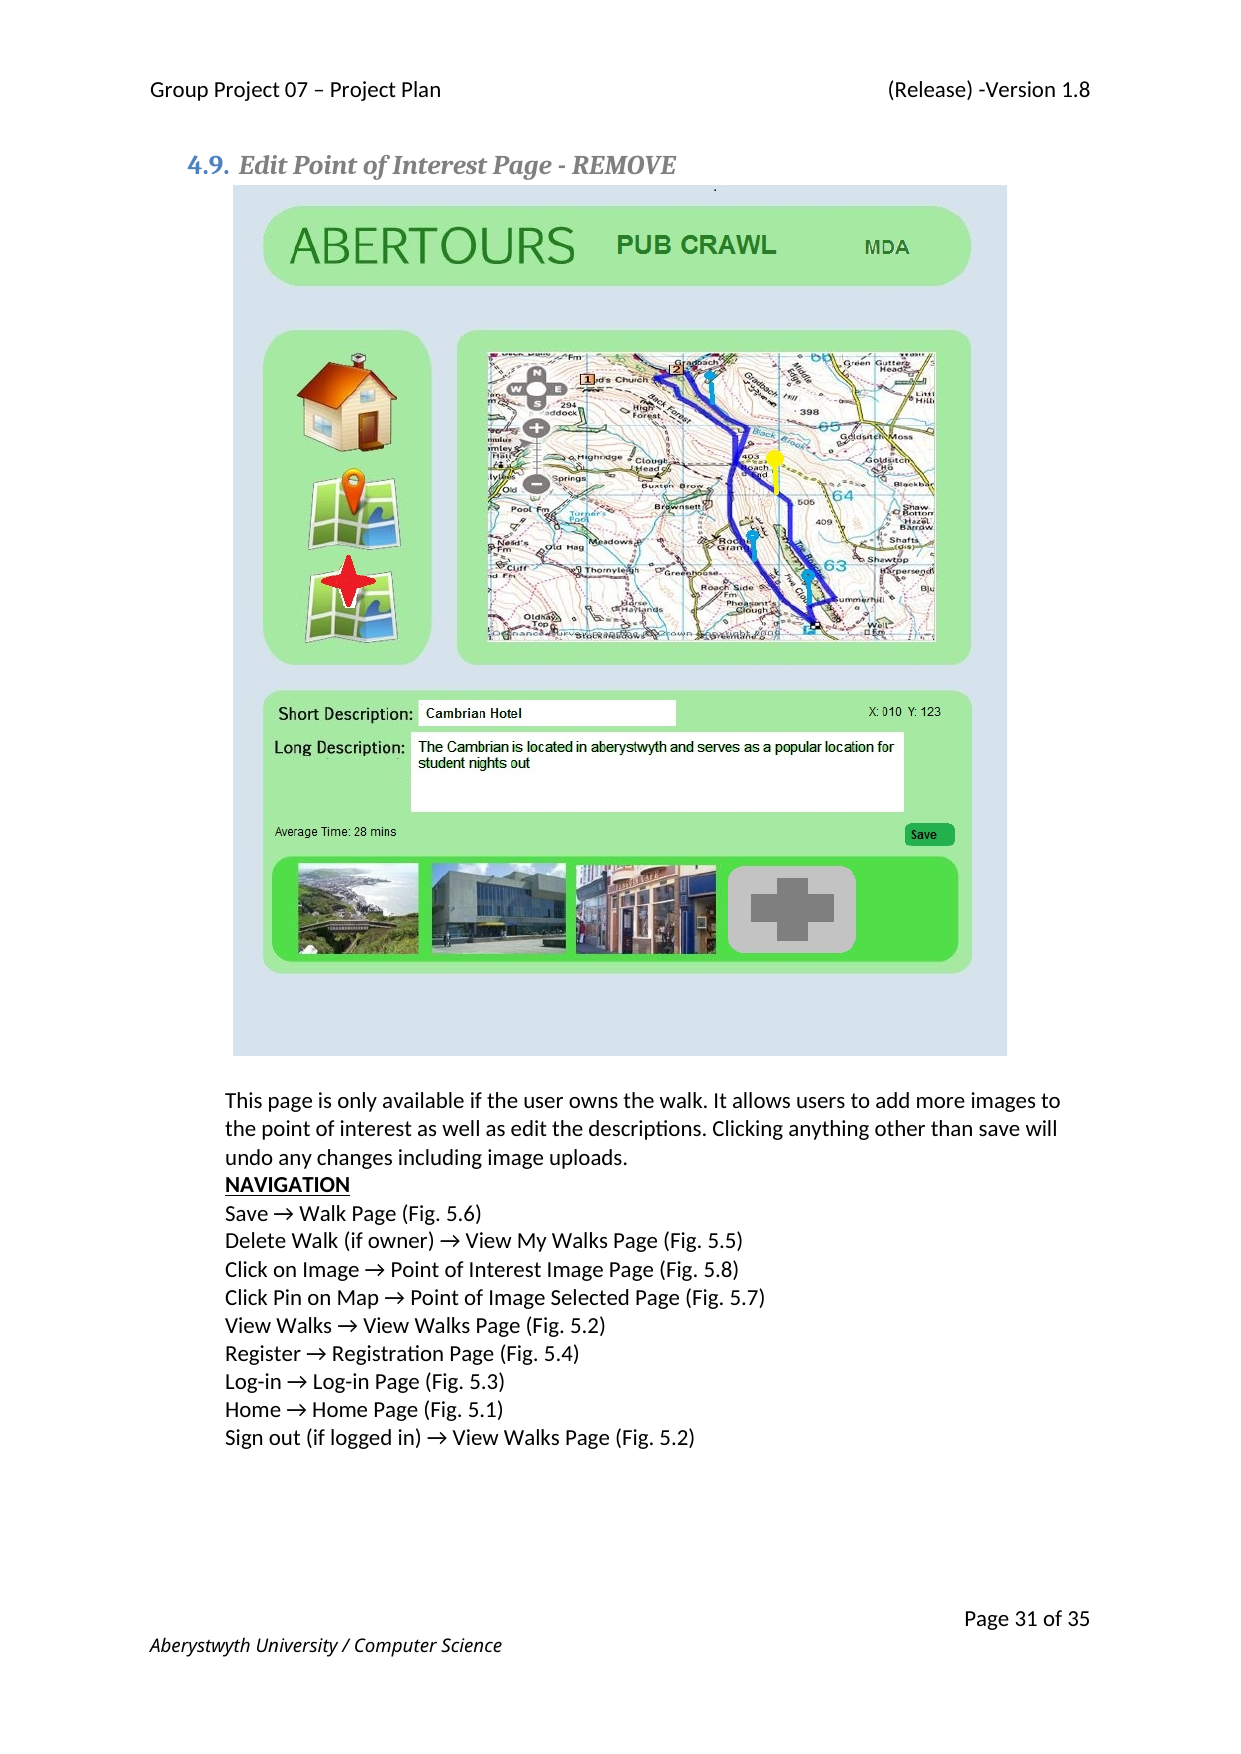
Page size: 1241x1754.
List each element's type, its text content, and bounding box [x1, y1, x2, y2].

text NAVIGATION [225, 1171, 1090, 1199]
text Home → Home Page (Fig. 5.1) [225, 1395, 1090, 1423]
text Save → Walk Page (Fig. 5.6) [225, 1199, 1090, 1227]
text Delete Walk (if owner) → View My Walks Page (Fig. 5.5) [225, 1227, 1090, 1255]
picture [233, 185, 1008, 1056]
text Click Pin on Map → Point of Image Selected Page (Fig. 5.7) [225, 1283, 1090, 1311]
text Register → Registration Page (Fig. 5.4) [225, 1339, 1090, 1367]
text Click on Image → Point of Interest Image Page (Fig. 5.8) [225, 1255, 1090, 1283]
text Sign out (if logged in) → View Walks Page (Fig. 5.2) [225, 1423, 1090, 1451]
text Log-in → Log-in Page (Fig. 5.3) [225, 1367, 1090, 1395]
text This page is only available if the user owns the walk. It allows users to add more images to the point of interest as well as edit the descriptions. Clicking anything other than save will undo any changes including image uploads. [225, 1087, 1090, 1171]
subtitle Edit Point of Interest Page - REMOVE [187, 150, 1090, 181]
text View Walks → View Walks Page (Fig. 5.2) [225, 1311, 1090, 1339]
